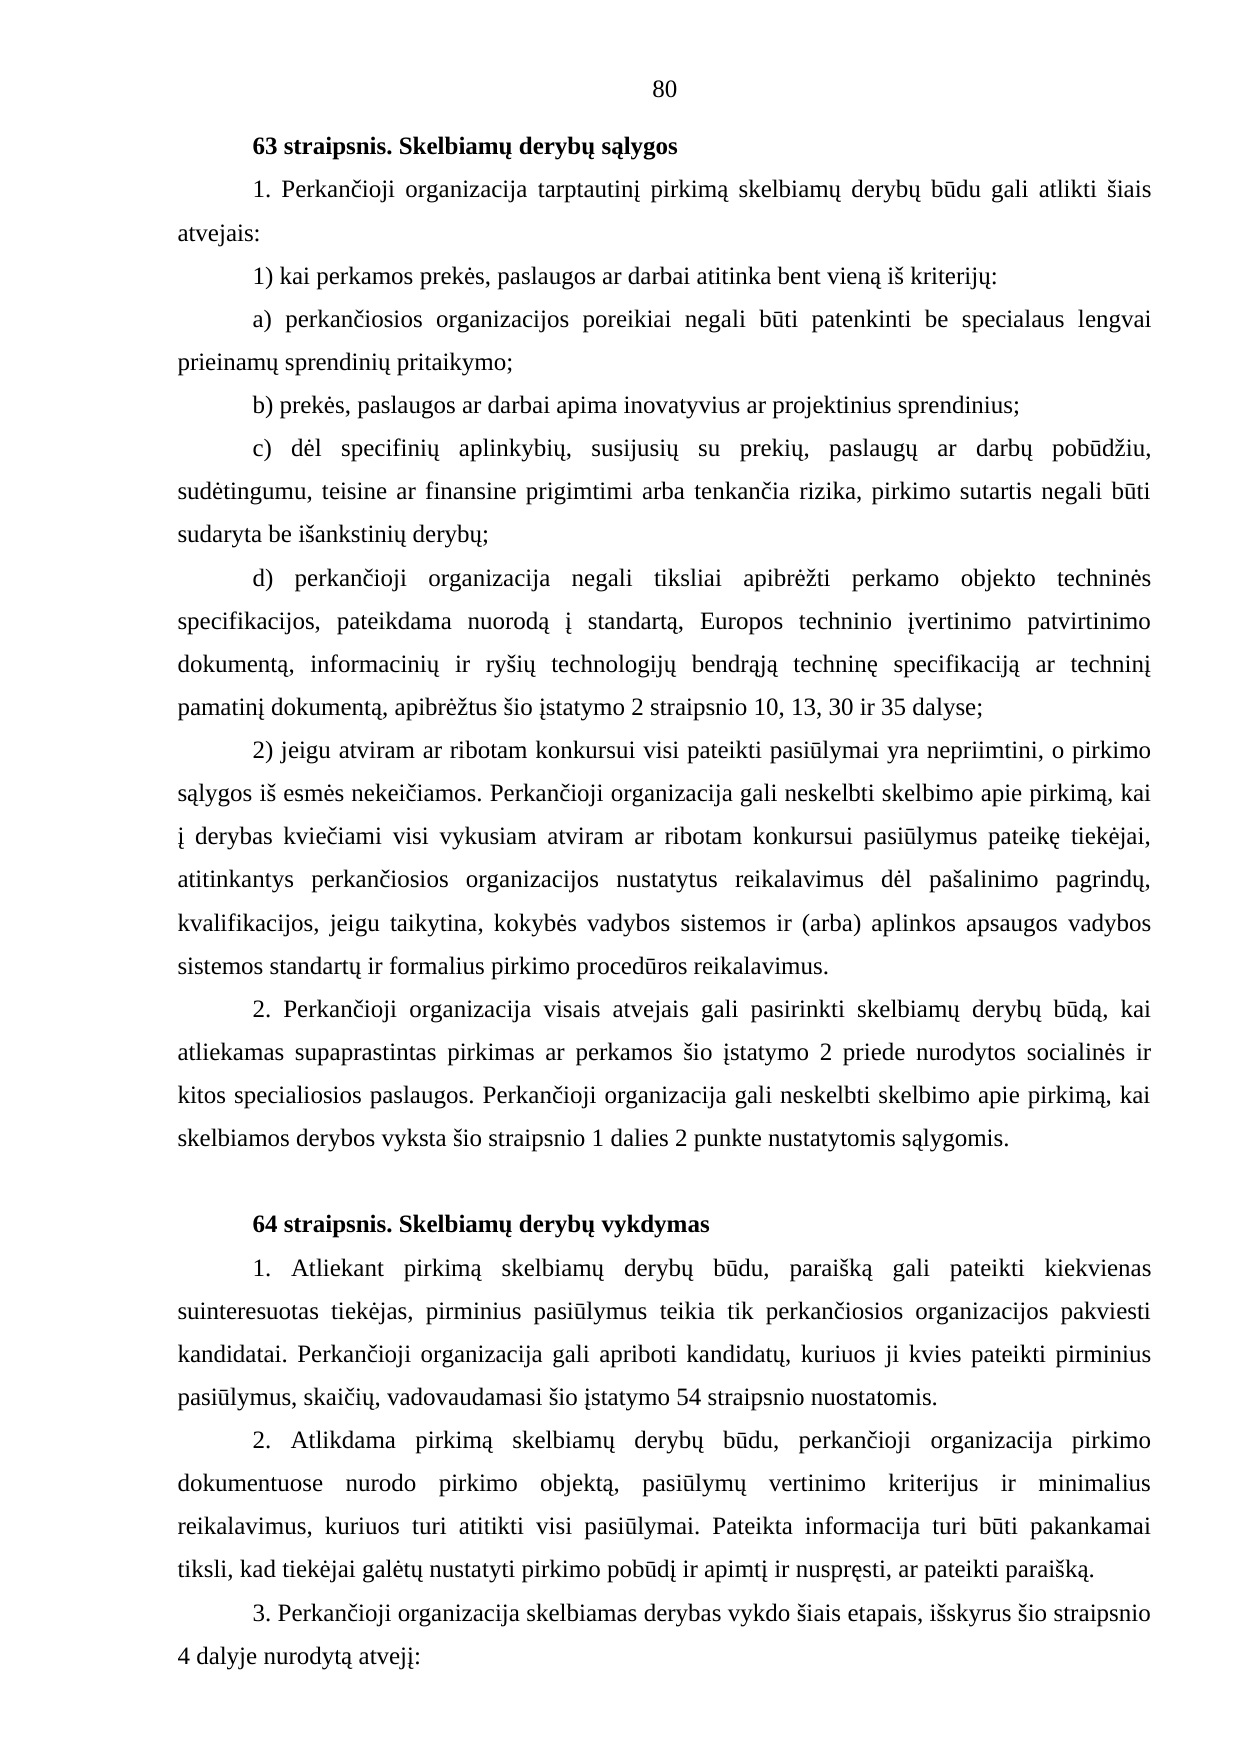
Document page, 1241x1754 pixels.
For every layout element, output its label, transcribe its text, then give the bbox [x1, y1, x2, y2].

text 63 straipsnis. Skelbiamų derybų sąlygos [177, 131, 1152, 160]
text c) dėl specifinių aplinkybių, susijusių su prekių, paslaugų ar darbų pobūdžiu, sudėtingumu, teisine ar finansine prigimtimi arba tenkančia rizika, pirkimo sutartis negali būti sudaryta be išankstinių derybų; [177, 433, 1152, 548]
text b) prekės, paslaugos ar darbai apima inovatyvius ar projektinius sprendinius; [177, 390, 1152, 419]
text 2) jeigu atviram ar ribotam konkursui visi pateikti pasiūlymai yra nepriimtini, o pirkimo sąlygos iš esmės nekeičiamos. Perkančioji organizacija gali neskelbti skelbimo apie pirkimą, kai į derybas kviečiami visi vykusiam atviram ar ribotam konkursui pasiūlymus pateikę tiekėjai, atitinkantys perkančiosios organizacijos nustatytus reikalavimus dėl pašalinimo pagrindų, kvalifikacijos, jeigu taikytina, kokybės vadybos sistemos ir (arba) aplinkos apsaugos vadybos sistemos standartų ir formalius pirkimo procedūros reikalavimus. [177, 735, 1152, 979]
text d) perkančioji organizacija negali tiksliai apibrėžti perkamo objekto techninės specifikacijos, pateikdama nuorodą į standartą, Europos techninio įvertinimo patvirtinimo dokumentą, informacinių ir ryšių technologijų bendrąją techninę specifikaciją ar techninį pamatinį dokumentą, apibrėžtus šio įstatymo 2 straipsnio 10, 13, 30 ir 35 dalyse; [177, 563, 1152, 721]
text 2. Perkančioji organizacija visais atvejais gali pasirinkti skelbiamų derybų būdą, kai atliekamas supaprastintas pirkimas ar perkamos šio įstatymo 2 priede nurodytos socialinės ir kitos specialiosios paslaugos. Perkančioji organizacija gali neskelbti skelbimo apie pirkimą, kai skelbiamos derybos vyksta šio straipsnio 1 dalies 2 punkte nustatytomis sąlygomis. [177, 994, 1152, 1152]
text a) perkančiosios organizacijos poreikiai negali būti patenkinti be specialaus lengvai prieinamų sprendinių pritaikymo; [177, 304, 1152, 376]
text 1) kai perkamos prekės, paslaugos ar darbai atitinka bent vieną iš kriterijų: [177, 261, 1152, 289]
text 3. Perkančioji organizacija skelbiamas derybas vykdo šiais etapais, išskyrus šio straipsnio 4 dalyje nurodytą atvejį: [177, 1598, 1152, 1669]
text 1. Perkančioji organizacija tarptautinį pirkimą skelbiamų derybų būdu gali atlikti šiais atvejais: [177, 174, 1152, 246]
text 64 straipsnis. Skelbiamų derybų vykdymas [177, 1209, 1152, 1238]
text 2. Atlikdama pirkimą skelbiamų derybų būdu, perkančioji organizacija pirkimo dokumentuose nurodo pirkimo objektą, pasiūlymų vertinimo kriterijus ir minimalius reikalavimus, kuriuos turi atitikti visi pasiūlymai. Pateikta informacija turi būti pakankamai tiksli, kad tiekėjai galėtų nustatyti pirkimo pobūdį ir apimtį ir nuspręsti, ar pateikti paraišką. [177, 1425, 1152, 1583]
text 1. Atliekant pirkimą skelbiamų derybų būdu, paraišką gali pateikti kiekvienas suinteresuotas tiekėjas, pirminius pasiūlymus teikia tik perkančiosios organizacijos pakviesti kandidatai. Perkančioji organizacija gali apriboti kandidatų, kuriuos ji kvies pateikti pirminius pasiūlymus, skaičių, vadovaudamasi šio įstatymo 54 straipsnio nuostatomis. [177, 1253, 1152, 1411]
